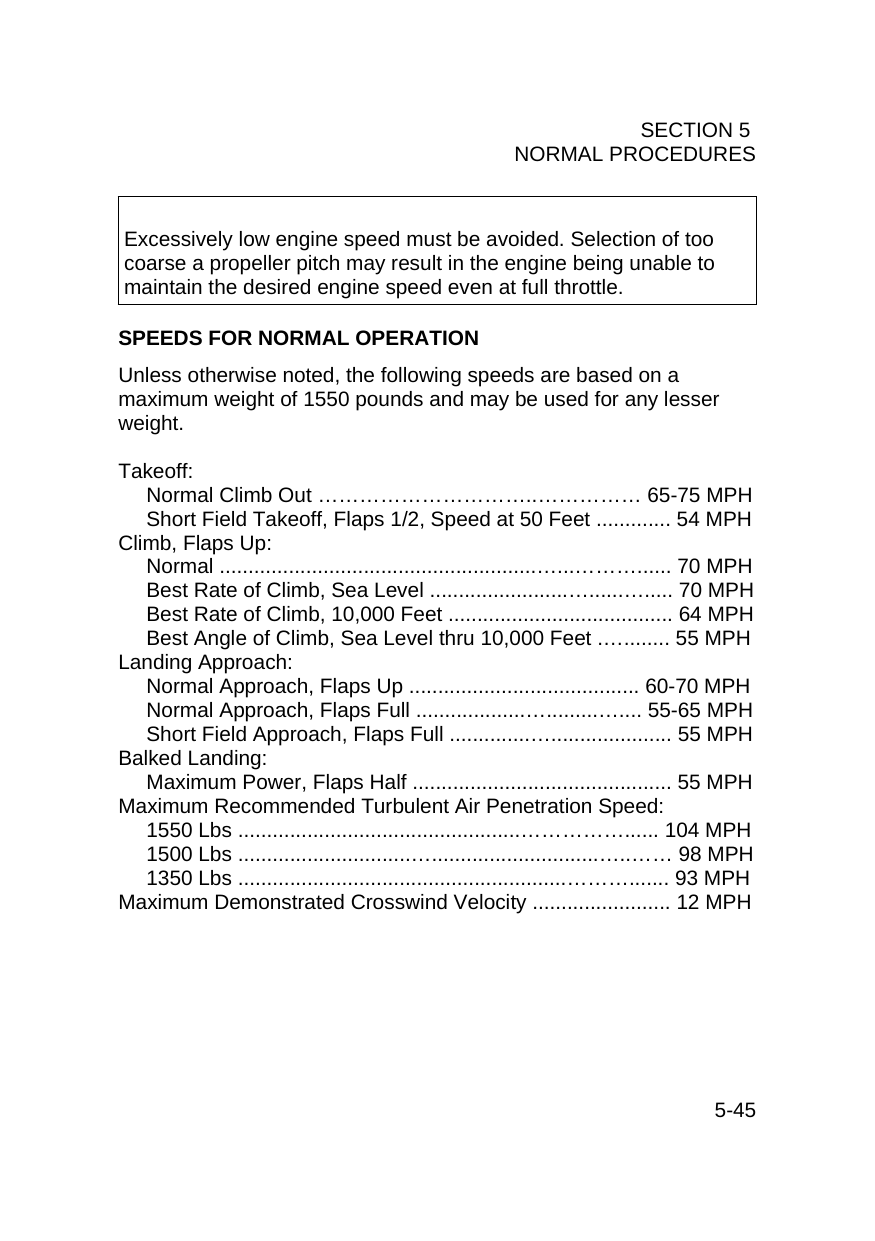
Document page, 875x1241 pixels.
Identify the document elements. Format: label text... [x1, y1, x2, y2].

text 1550 Lbs .................................................……………...... 104 MPH [146, 818, 756, 842]
text Maximum Power, Flaps Half ............................................. 55 MPH [146, 770, 756, 794]
text Normal Approach, Flaps Up ........................................ 60-70 MPH [146, 674, 756, 698]
text Landing Approach: [118, 650, 756, 674]
table_header Excessively low engine speed must be avoided. Selection of too coarse a propeller pitch may result in the engine being unable to maintain the desired engine speed even at full throttle. [119, 197, 756, 304]
text Takeoff: [118, 458, 756, 482]
text Best Rate of Climb, 10,000 Feet ....................................... 64 MPH [146, 602, 756, 626]
text Balked Landing: [118, 746, 756, 770]
text Maximum Demonstrated Crosswind Velocity ........................ 12 MPH [118, 890, 756, 914]
text Normal .......................................................…...………...... 70 MPH [146, 554, 756, 578]
text 1350 Lbs .........................................................………....... 93 MPH [146, 866, 756, 890]
text Normal Climb Out …………………………..…………… 65-75 MPH [146, 482, 756, 506]
text Short Field Approach, Flaps Full ..............…..................... 55 MPH [146, 722, 756, 746]
text 1500 Lbs ..............................….............................…..…… 98 MPH [146, 842, 756, 866]
text Maximum Recommended Turbulent Air Penetration Speed: [118, 794, 756, 818]
text Short Field Takeoff, Flaps 1/2, Speed at 50 Feet ............. 54 MPH [146, 506, 756, 530]
text Best Rate of Climb, Sea Level ........................…......…..... 70 MPH [146, 578, 756, 602]
text Normal Approach, Flaps Full ...................….........….... 55-65 MPH [146, 698, 756, 722]
text Climb, Flaps Up: [118, 530, 756, 554]
text Best Angle of Climb, Sea Level thru 10,000 Feet .…........ 55 MPH [146, 626, 756, 650]
text Unless otherwise noted, the following speeds are based on a maximum weight of 1550 pounds and may be used for any lesser weight. [118, 363, 756, 434]
subtitle SPEEDS FOR NORMAL OPERATION [118, 326, 756, 350]
